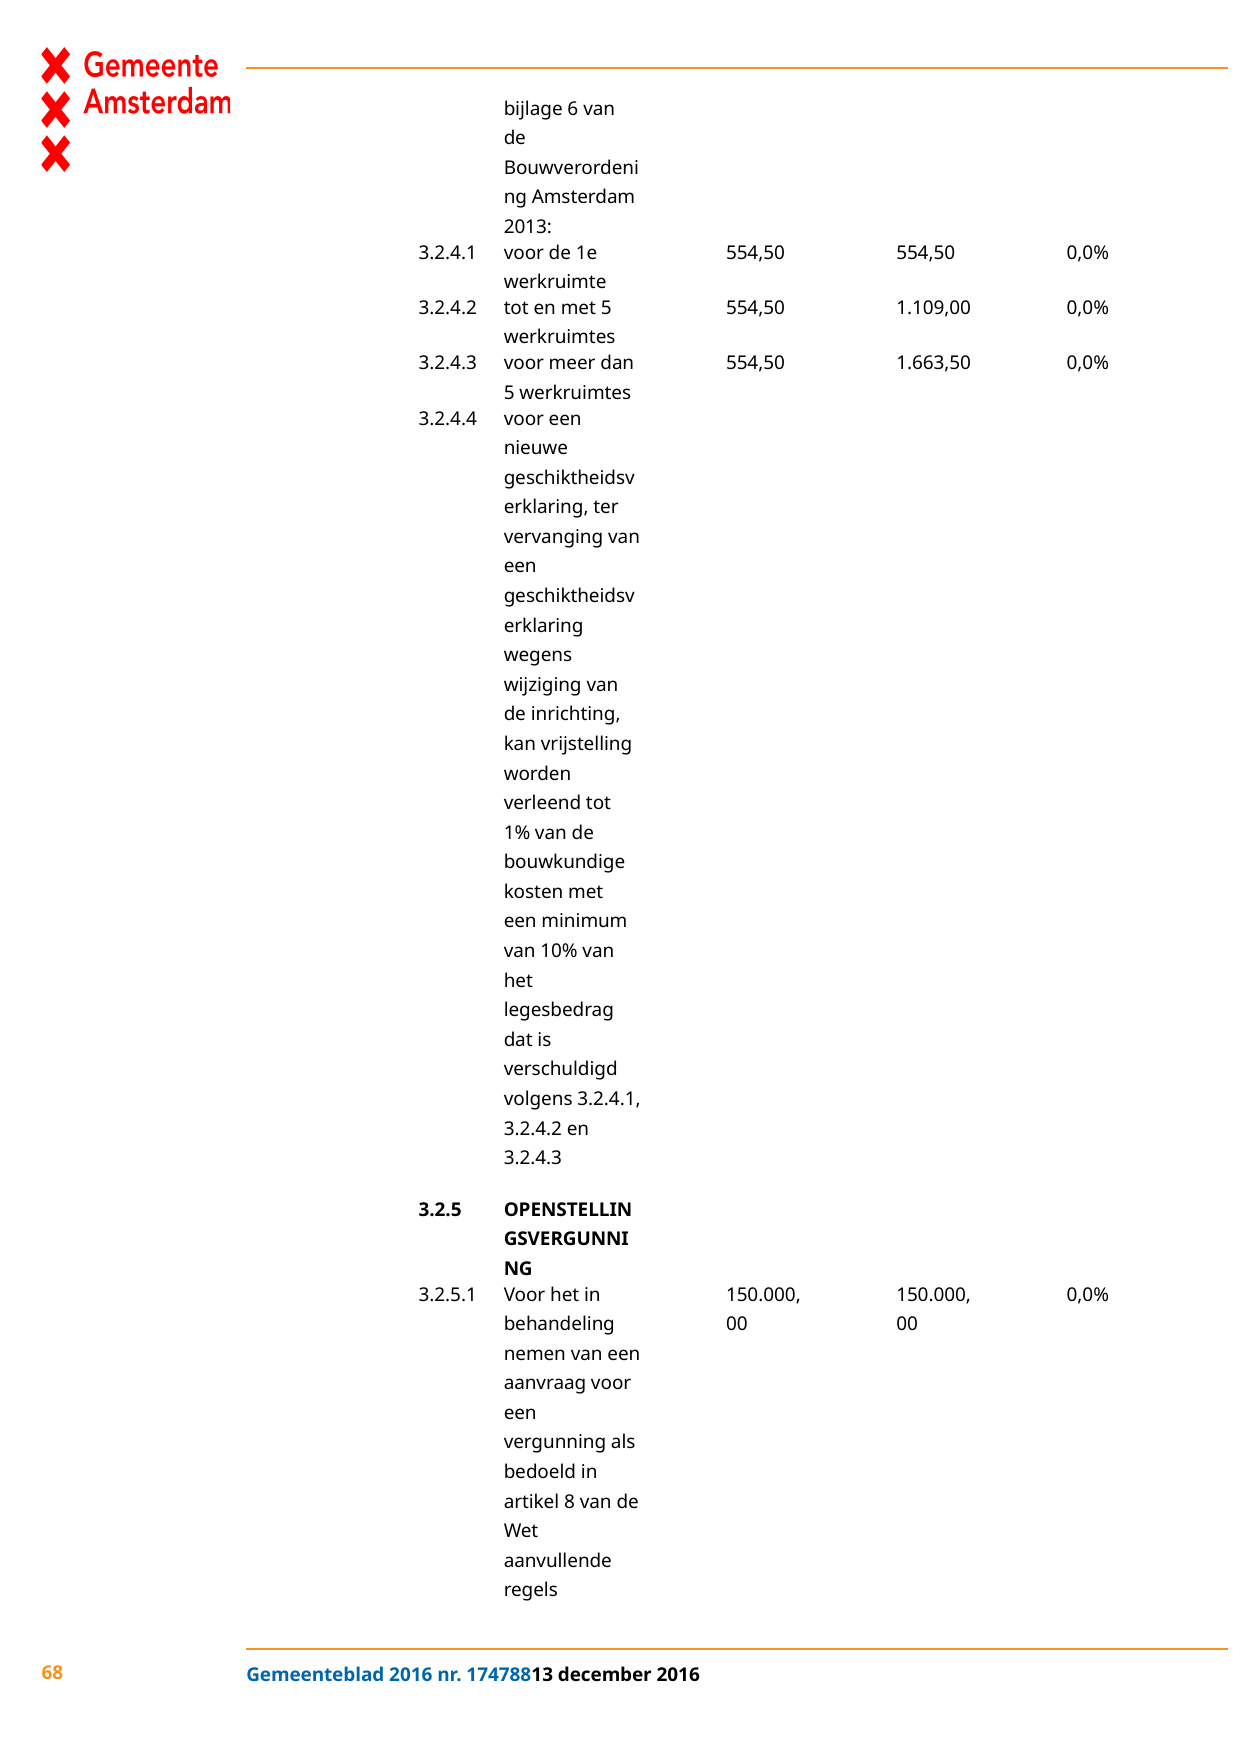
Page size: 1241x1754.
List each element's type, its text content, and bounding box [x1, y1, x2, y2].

table_cell [248, 239, 333, 294]
table_cell 0,0% [1066, 294, 1152, 349]
table_cell [248, 405, 333, 1170]
table_cell [333, 294, 418, 349]
table_cell [981, 95, 1066, 239]
table_cell [811, 95, 896, 239]
table_cell 1.109,00 [896, 294, 981, 349]
table_cell [333, 239, 418, 294]
table_cell 0,0% [1066, 350, 1152, 405]
table_cell [726, 1196, 811, 1281]
table_cell [1066, 1196, 1152, 1281]
table_cell 3.2.5 [418, 1196, 503, 1281]
table_cell [248, 1196, 333, 1281]
picture [41, 47, 231, 172]
table_cell [811, 294, 896, 349]
table_cell 554,50 [726, 350, 811, 405]
table_cell 150.000,00 [896, 1281, 981, 1602]
table_cell [811, 1281, 896, 1602]
table_cell 3.2.4.3 [418, 350, 503, 405]
table_cell [641, 239, 726, 294]
table_cell [896, 1170, 981, 1196]
table_cell [896, 405, 981, 1170]
table_cell [248, 294, 333, 349]
table_cell [1066, 405, 1152, 1170]
table_cell [641, 95, 726, 239]
table_cell [504, 1170, 641, 1196]
table_cell [333, 1196, 418, 1281]
table_cell 554,50 [896, 239, 981, 294]
table_cell voor een nieuwe geschiktheidsverklaring, ter vervanging van een geschiktheidsverklaring wegens wijziging van de inrichting, kan vrijstelling worden verleend tot 1% van de bouwkundige kosten met een minimum van 10% van het legesbedrag dat is verschuldigd volgens 3.2.4.1, 3.2.4.2 en 3.2.4.3 [504, 405, 641, 1170]
table_cell [1066, 95, 1152, 239]
table_cell [333, 350, 418, 405]
table_cell [641, 294, 726, 349]
table_cell [726, 405, 811, 1170]
table_cell [726, 95, 811, 239]
table_cell [248, 95, 333, 239]
table_cell [248, 1281, 333, 1602]
table_cell [811, 1196, 896, 1281]
table_cell 554,50 [726, 239, 811, 294]
table_cell [333, 95, 418, 239]
table_cell 0,0% [1066, 239, 1152, 294]
table_cell 0,0% [1066, 1281, 1152, 1602]
table_cell [811, 1170, 896, 1196]
table_cell [333, 1281, 418, 1602]
table_cell [641, 1170, 726, 1196]
table_cell 3.2.4.2 [418, 294, 503, 349]
table_cell [981, 1196, 1066, 1281]
table_cell [726, 1170, 811, 1196]
table_cell [811, 350, 896, 405]
table_cell [248, 350, 333, 405]
table_cell 554,50 [726, 294, 811, 349]
table_cell OPENSTELLINGSVERGUNNING [504, 1196, 641, 1281]
table_cell Voor het in behandeling nemen van een aanvraag voor een vergunning als bedoeld in artikel 8 van de Wet aanvullende regels [504, 1281, 641, 1602]
table_cell [981, 350, 1066, 405]
table_cell [333, 405, 418, 1170]
table_cell [418, 1170, 503, 1196]
table_cell [981, 1170, 1066, 1196]
table_cell [1066, 1170, 1152, 1196]
table_cell [981, 294, 1066, 349]
table_cell [981, 239, 1066, 294]
table_cell [981, 405, 1066, 1170]
table_cell tot en met 5 werkruimtes [504, 294, 641, 349]
table_cell [811, 405, 896, 1170]
table_cell [641, 1196, 726, 1281]
table_cell [811, 239, 896, 294]
table_cell [981, 1281, 1066, 1602]
table_cell [248, 1170, 333, 1196]
table_cell [896, 1196, 981, 1281]
table_cell bijlage 6 van de Bouwverordening Amsterdam 2013: [504, 95, 641, 239]
table_cell voor meer dan 5 werkruimtes [504, 350, 641, 405]
table_cell 1.663,50 [896, 350, 981, 405]
table_cell [418, 95, 503, 239]
table_cell 3.2.5.1 [418, 1281, 503, 1602]
table_cell 3.2.4.4 [418, 405, 503, 1170]
table_cell [641, 405, 726, 1170]
table_cell 150.000,00 [726, 1281, 811, 1602]
table_cell [641, 350, 726, 405]
table_cell [333, 1170, 418, 1196]
table_cell 3.2.4.1 [418, 239, 503, 294]
table_cell [896, 95, 981, 239]
table_cell voor de 1e werkruimte [504, 239, 641, 294]
table_cell [641, 1281, 726, 1602]
